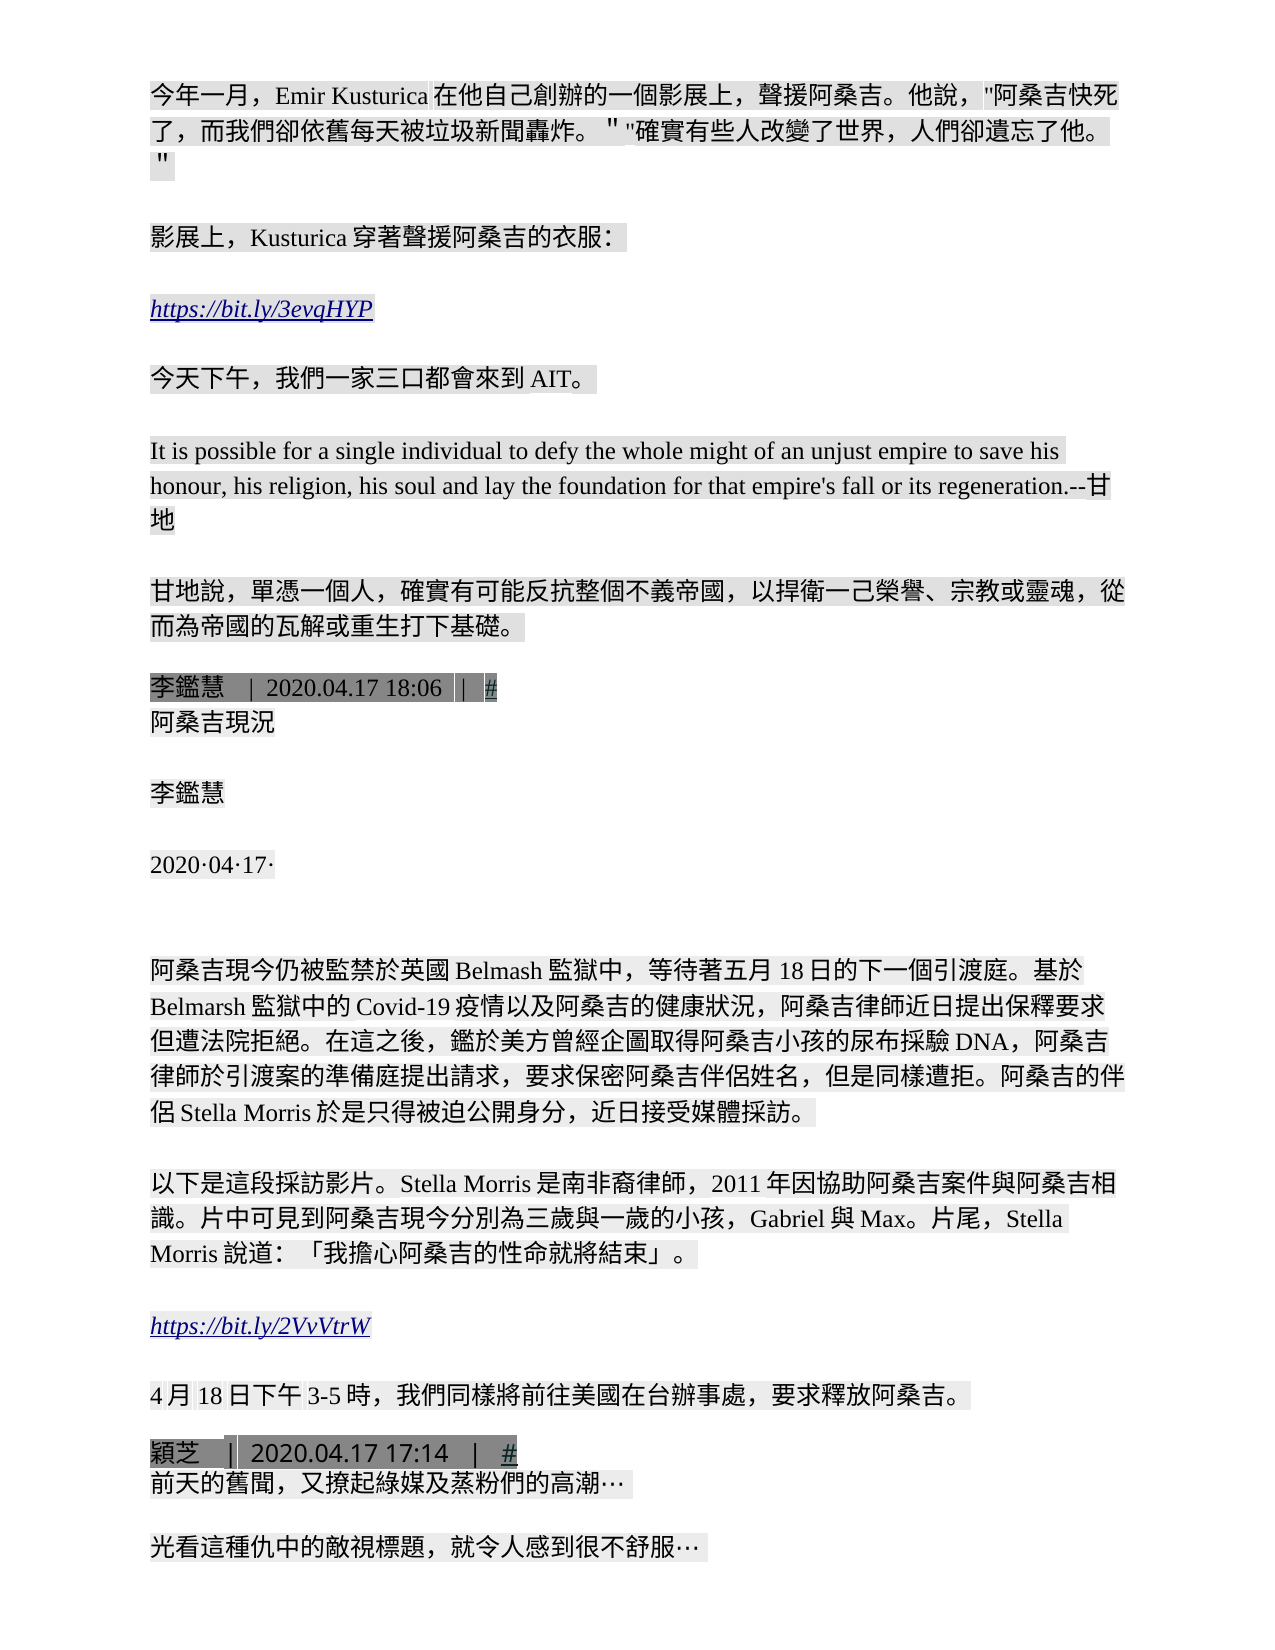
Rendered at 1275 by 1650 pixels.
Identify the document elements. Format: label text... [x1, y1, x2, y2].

text 今年一月，Emir Kusturica在他自己創辦的一個影展上，聲援阿桑吉。他說，"阿桑吉快死了，而我們卻依舊每天被垃圾新聞轟炸。＂"確實有些人改變了世界，人們卻遺忘了他。＂ 影展上，Kusturica穿著聲援阿桑吉的衣服： https://bit.ly/3evqHYP 今天下午，我們一家三口都會來到AIT。 It is possible for a single individual to defy the whole might of an unjust empire to save his honour, his religion, his soul and lay the foundation for that empire's fall or its regeneration.--甘地 甘地說，單憑一個人，確實有可能反抗整個不義帝國，以捍衛一己榮譽、宗教或靈魂，從而為帝國的瓦解或重生打下基礎。 [150, 75, 1125, 642]
text 李鑑慧 | 2020.04.17 18:06 | # [150, 667, 1125, 702]
text 前天的舊聞，又撩起綠媒及蒸粉們的高潮⋯ 光看這種仇中的敵視標題，就令人感到很不舒服⋯ [150, 1469, 1125, 1562]
text 阿桑吉現況 李鑑慧 2020·04·17· 阿桑吉現今仍被監禁於英國Belmash 監獄中，等待著五月18日的下一個引渡庭。基於Belmarsh監獄中的Covid-19疫情以及阿桑吉的健康狀況，阿桑吉律師近日提出保釋要求但遭法院拒絕。在這之後，鑑於美方曾經企圖取得阿桑吉小孩的尿布採驗DNA，阿桑吉律師於引渡案的準備庭提出請求，要求保密阿桑吉伴侶姓名，但是同樣遭拒。阿桑吉的伴侶Stella Morris於是只得被迫公開身分，近日接受媒體採訪。 以下是這段採訪影片。Stella Morris是南非裔律師，2011年因協助阿桑吉案件與阿桑吉相識。片中可見到阿桑吉現今分別為三歲與一歲的小孩，Gabriel與Max。片尾，Stella Morris說道：「我擔心阿桑吉的性命就將結束」。 https://bit.ly/2VvVtrW 4月18日下午3-5時，我們同樣將前往美國在台辦事處，要求釋放阿桑吉。 [150, 702, 1125, 1410]
text 穎芝 | 2020.04.17 17:14 | # [150, 1435, 1125, 1469]
